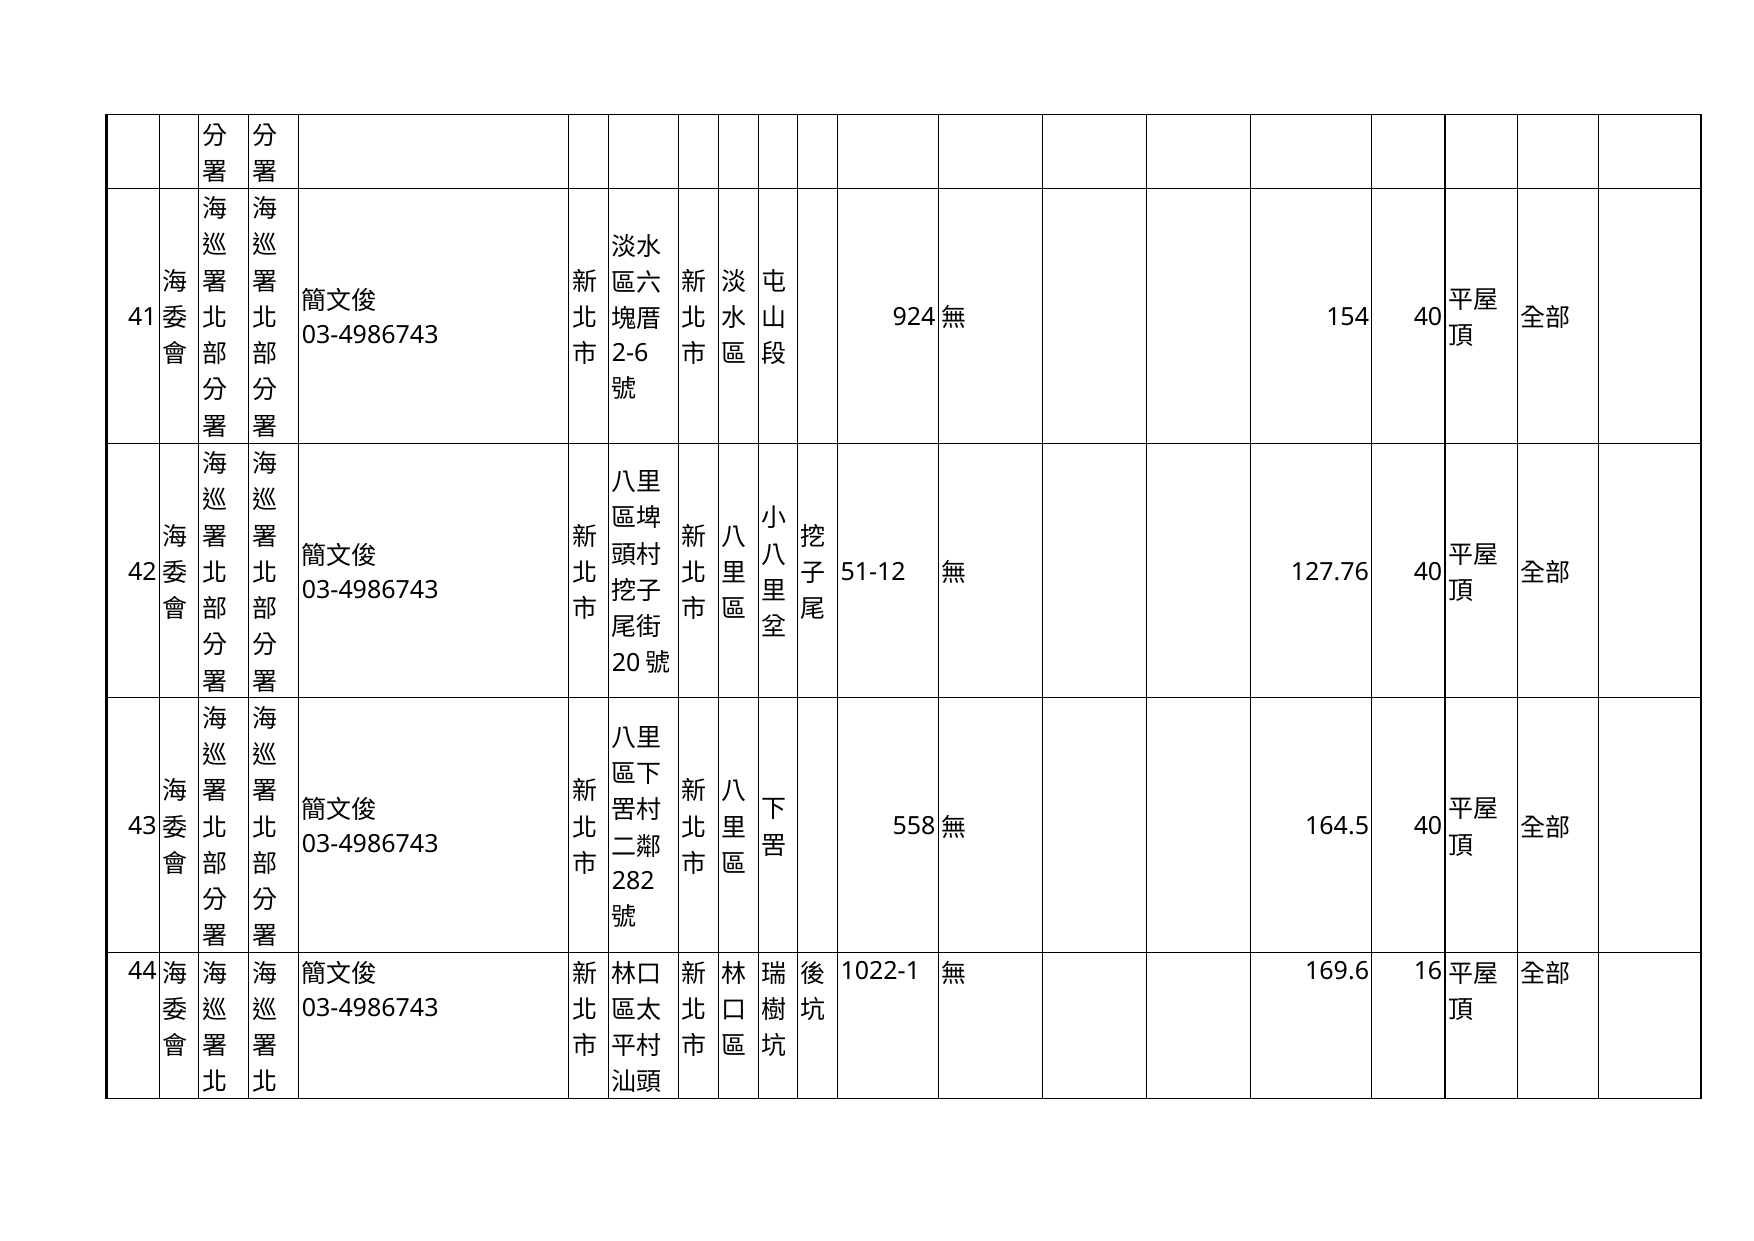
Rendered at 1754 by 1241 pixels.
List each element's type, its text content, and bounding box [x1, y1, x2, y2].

table_cell 八里區 [719, 698, 758, 952]
table_cell 瑞樹坑 [759, 953, 797, 1098]
table_cell 40 [1372, 698, 1444, 952]
table_cell [1599, 698, 1700, 952]
table_cell 海巡署北 [249, 953, 298, 1098]
table_cell 淡水區 [719, 189, 758, 442]
table_cell [1599, 189, 1700, 442]
table_cell 新北市 [679, 444, 718, 697]
table_cell [160, 115, 198, 188]
table_cell [1147, 698, 1250, 952]
table_cell [1599, 115, 1700, 188]
table_cell 八里區下罟村二鄰282號 [609, 698, 678, 952]
table_cell 海巡署北部分署 [249, 698, 298, 952]
table_cell 169.6 [1251, 953, 1371, 1098]
table_cell [569, 115, 608, 188]
table_cell 新北市 [679, 189, 718, 442]
table_cell 平屋頂 [1446, 698, 1517, 952]
table_cell 海巡署北部分署 [249, 189, 298, 442]
table_cell 558 [838, 698, 938, 952]
table_cell [1147, 953, 1250, 1098]
table_cell 43 [108, 698, 159, 952]
table_cell 41 [108, 189, 159, 442]
table_cell 平屋頂 [1446, 189, 1517, 442]
table_cell [1446, 115, 1517, 188]
table_cell 後坑 [798, 953, 837, 1098]
table_cell [1043, 698, 1146, 952]
table_cell 1022-1 [838, 953, 938, 1098]
table_cell [719, 115, 758, 188]
table_cell 海巡署北部分署 [199, 444, 248, 697]
table_cell 16 [1372, 953, 1444, 1098]
table_cell 新北市 [569, 444, 608, 697]
table_cell 海巡署北部分署 [199, 189, 248, 442]
table_cell 40 [1372, 444, 1444, 697]
table_cell 無 [939, 953, 1042, 1098]
table_cell [1147, 189, 1250, 442]
table_cell [759, 115, 797, 188]
table_cell [108, 115, 159, 188]
table_cell [1251, 115, 1371, 188]
table_cell 八里區 [719, 444, 758, 697]
table_cell 海委會 [160, 444, 198, 697]
table_cell 八里區埤頭村挖子尾街20號 [609, 444, 678, 697]
table_cell 海委會 [160, 698, 198, 952]
table_cell 海巡署北部分署 [199, 698, 248, 952]
table_cell [1043, 953, 1146, 1098]
table_cell [798, 189, 837, 442]
table_cell [1518, 115, 1598, 188]
table_cell 無 [939, 698, 1042, 952]
table_cell 海巡署北 [199, 953, 248, 1098]
table_cell 164.5 [1251, 698, 1371, 952]
table_cell 小八里坌 [759, 444, 797, 697]
table_cell 無 [939, 189, 1042, 442]
table_cell [679, 115, 718, 188]
table_cell 無 [939, 444, 1042, 697]
table_cell [838, 115, 938, 188]
table_cell [1147, 115, 1250, 188]
table_cell 下罟 [759, 698, 797, 952]
table_cell 51-12 [838, 444, 938, 697]
table_cell 分署 [249, 115, 298, 188]
table_cell 924 [838, 189, 938, 442]
table_cell [299, 115, 568, 188]
table_cell [939, 115, 1042, 188]
table_cell 屯山段 [759, 189, 797, 442]
table_cell 全部 [1518, 698, 1598, 952]
table_cell 新北市 [569, 189, 608, 442]
table_cell 海巡署北部分署 [249, 444, 298, 697]
table_cell 淡水區六塊厝2-6號 [609, 189, 678, 442]
table_cell 127.76 [1251, 444, 1371, 697]
table_cell 簡文俊 03-4986743 [299, 189, 568, 442]
table_cell [1599, 953, 1700, 1098]
table_cell [1147, 444, 1250, 697]
table_cell 海委會 [160, 189, 198, 442]
table_cell 新北市 [569, 953, 608, 1098]
table_cell [1043, 444, 1146, 697]
table_cell 44 [108, 953, 159, 1098]
table_cell 海委會 [160, 953, 198, 1098]
table_cell 全部 [1518, 953, 1598, 1098]
table_cell [1372, 115, 1444, 188]
table_cell 42 [108, 444, 159, 697]
table_cell 簡文俊 03-4986743 [299, 444, 568, 697]
table_cell [798, 698, 837, 952]
table_cell [1599, 444, 1700, 697]
table_cell 154 [1251, 189, 1371, 442]
table_cell 簡文俊 03-4986743 [299, 953, 568, 1098]
table_cell 新北市 [679, 953, 718, 1098]
table_cell [1043, 189, 1146, 442]
table_cell [1043, 115, 1146, 188]
table_cell 新北市 [569, 698, 608, 952]
table_cell [798, 115, 837, 188]
table_cell 40 [1372, 189, 1444, 442]
table_cell 平屋頂 [1446, 953, 1517, 1098]
table_cell 分署 [199, 115, 248, 188]
table_cell 平屋頂 [1446, 444, 1517, 697]
table_cell 全部 [1518, 189, 1598, 442]
table_cell [609, 115, 678, 188]
table_cell 林口區 [719, 953, 758, 1098]
table_cell 林口區太平村汕頭 [609, 953, 678, 1098]
table_cell 新北市 [679, 698, 718, 952]
table_cell 簡文俊 03-4986743 [299, 698, 568, 952]
table_cell 全部 [1518, 444, 1598, 697]
table_cell 挖子尾 [798, 444, 837, 697]
